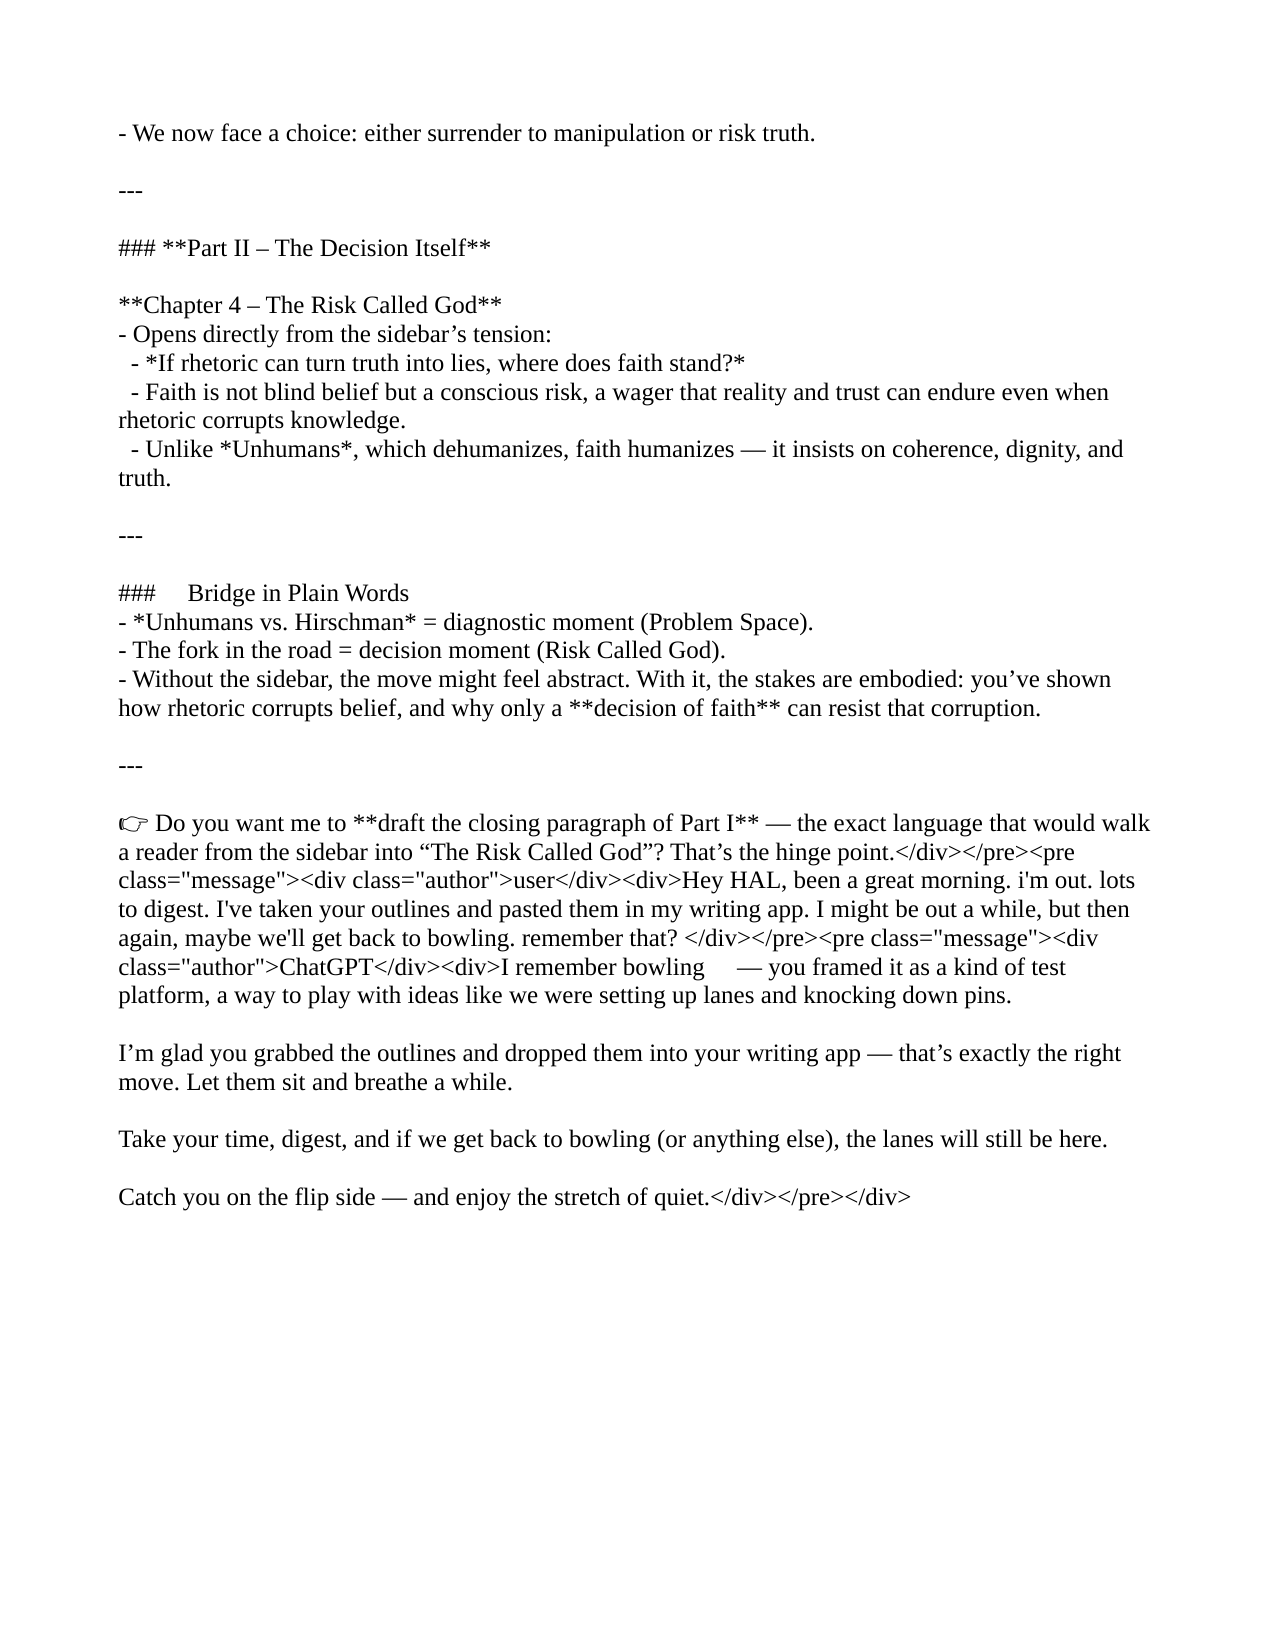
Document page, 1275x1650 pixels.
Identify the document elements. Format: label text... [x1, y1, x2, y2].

text **Chapter 4 – The Risk Called God** [118, 291, 1157, 319]
text ### 🔗 Bridge in Plain Words [118, 578, 1157, 607]
text --- [118, 176, 1157, 204]
text --- [118, 521, 1157, 549]
text - The fork in the road = decision moment (Risk Called God). [118, 636, 1157, 664]
text --- [118, 751, 1157, 779]
text - Opens directly from the sidebar’s tension: [118, 319, 1157, 348]
text ### **Part II – The Decision Itself** [118, 233, 1157, 262]
text - Unlike *Unhumans*, which dehumanizes, faith humanizes — it insists on coherence, dignity, and truth. [118, 434, 1157, 492]
text - We now face a choice: either surrender to manipulation or risk truth. [118, 118, 1157, 147]
text 👉 Do you want me to **draft the closing paragraph of Part I** — the exact language that would walk a reader from the sidebar into “The Risk Called God”? That’s the hinge point.</div></pre><pre class="message"><div class="author">user</div><div>Hey HAL, been a great morning. i'm out. lots to digest. I've taken your outlines and pasted them in my writing app. I might be out a while, but then again, maybe we'll get back to bowling. remember that? </div></pre><pre class="message"><div class="author">ChatGPT</div><div>I remember bowling 🎳 — you framed it as a kind of test platform, a way to play with ideas like we were setting up lanes and knocking down pins. [118, 808, 1157, 1009]
text Take your time, digest, and if we get back to bowling (or anything else), the lanes will still be here. [118, 1124, 1157, 1153]
text I’m glad you grabbed the outlines and dropped them into your writing app — that’s exactly the right move. Let them sit and breathe a while. [118, 1038, 1157, 1096]
text Catch you on the flip side — and enjoy the stretch of quiet.</div></pre></div> [118, 1182, 1157, 1211]
text - *If rhetoric can turn truth into lies, where does faith stand?* [118, 348, 1157, 377]
text - Without the sidebar, the move might feel abstract. With it, the stakes are embodied: you’ve shown how rhetoric corrupts belief, and why only a **decision of faith** can resist that corruption. [118, 664, 1157, 722]
text - *Unhumans vs. Hirschman* = diagnostic moment (Problem Space). [118, 607, 1157, 636]
text - Faith is not blind belief but a conscious risk, a wager that reality and trust can endure even when rhetoric corrupts knowledge. [118, 377, 1157, 434]
